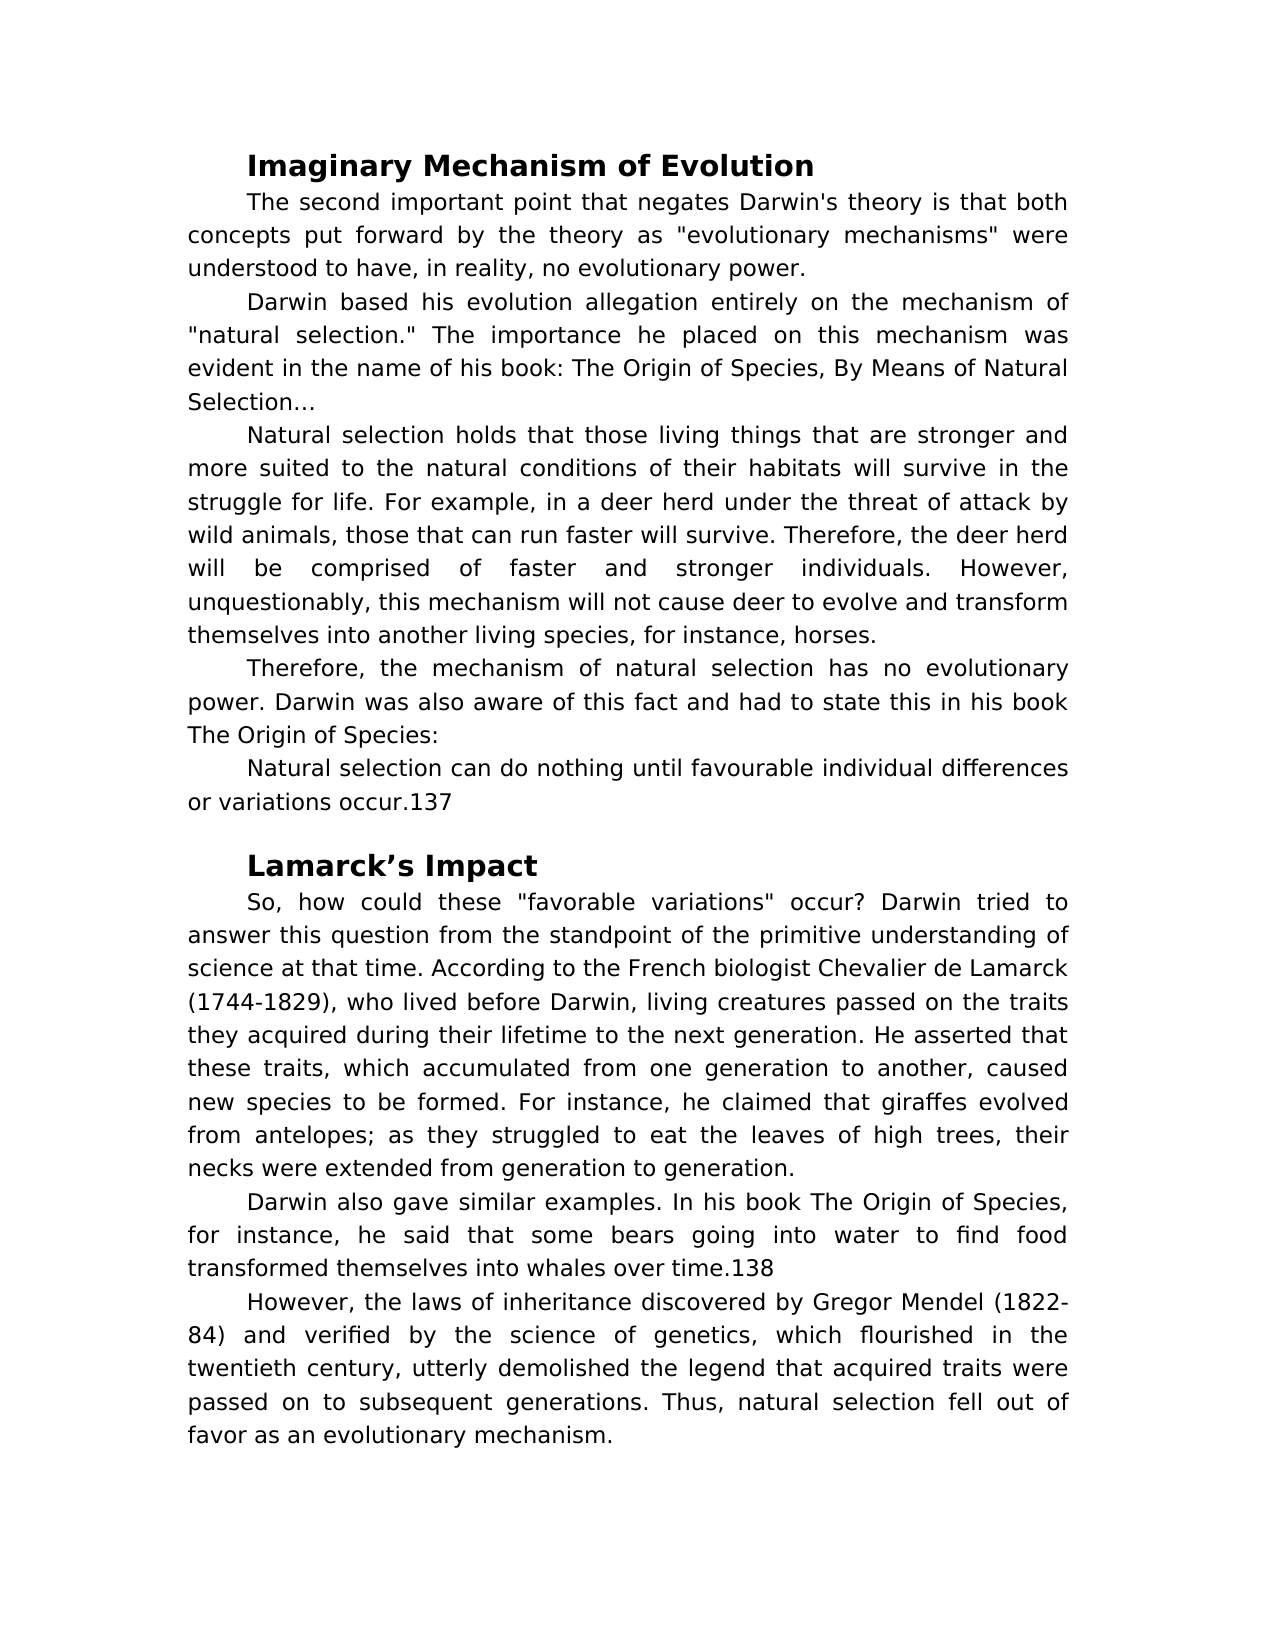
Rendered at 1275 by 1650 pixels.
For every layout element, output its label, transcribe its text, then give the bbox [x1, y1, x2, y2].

text Natural selection can do nothing until favourable individual differences or variations occur.137 [187, 750, 1070, 817]
text Therefore, the mechanism of natural selection has no evolutionary power. Darwin was also aware of this fact and had to state this in his book The Origin of Species: [187, 650, 1070, 750]
text So, how could these "favorable variations" occur? Darwin tried to answer this question from the standpoint of the primitive understanding of science at that time. According to the French biologist Chevalier de Lamarck (1744-1829), who lived before Darwin, living creatures passed on the traits they acquired during their lifetime to the next generation. He asserted that these traits, which accumulated from one generation to another, caused new species to be formed. For instance, he claimed that giraffes evolved from antelopes; as they struggled to eat the leaves of high trees, their necks were extended from generation to generation. [187, 883, 1070, 1183]
text Natural selection holds that those living things that are stronger and more suited to the natural conditions of their habitats will survive in the struggle for life. For example, in a deer herd under the threat of attack by wild animals, those that can run faster will survive. Therefore, the deer herd will be comprised of faster and stronger individuals. However, unquestionably, this mechanism will not cause deer to evolve and transform themselves into another living species, for instance, horses. [187, 417, 1070, 650]
text Darwin based his evolution allegation entirely on the mechanism of "natural selection." The importance he placed on this mechanism was evident in the name of his book: The Origin of Species, By Means of Natural Selection… [187, 283, 1070, 417]
subtitle Lamarck’s Impact [187, 850, 1070, 883]
text Darwin also gave similar examples. In his book The Origin of Species, for instance, he said that some bears going into water to find food transformed themselves into whales over time.138 [187, 1183, 1070, 1283]
text However, the laws of inheritance discovered by Gregor Mendel (1822-84) and verified by the science of genetics, which flourished in the twentieth century, utterly demolished the legend that acquired traits were passed on to subsequent generations. Thus, natural selection fell out of favor as an evolutionary mechanism. [187, 1283, 1070, 1450]
subtitle Imaginary Mechanism of Evolution [187, 150, 1070, 183]
text The second important point that negates Darwin's theory is that both concepts put forward by the theory as "evolutionary mechanisms" were understood to have, in reality, no evolutionary power. [187, 183, 1070, 283]
